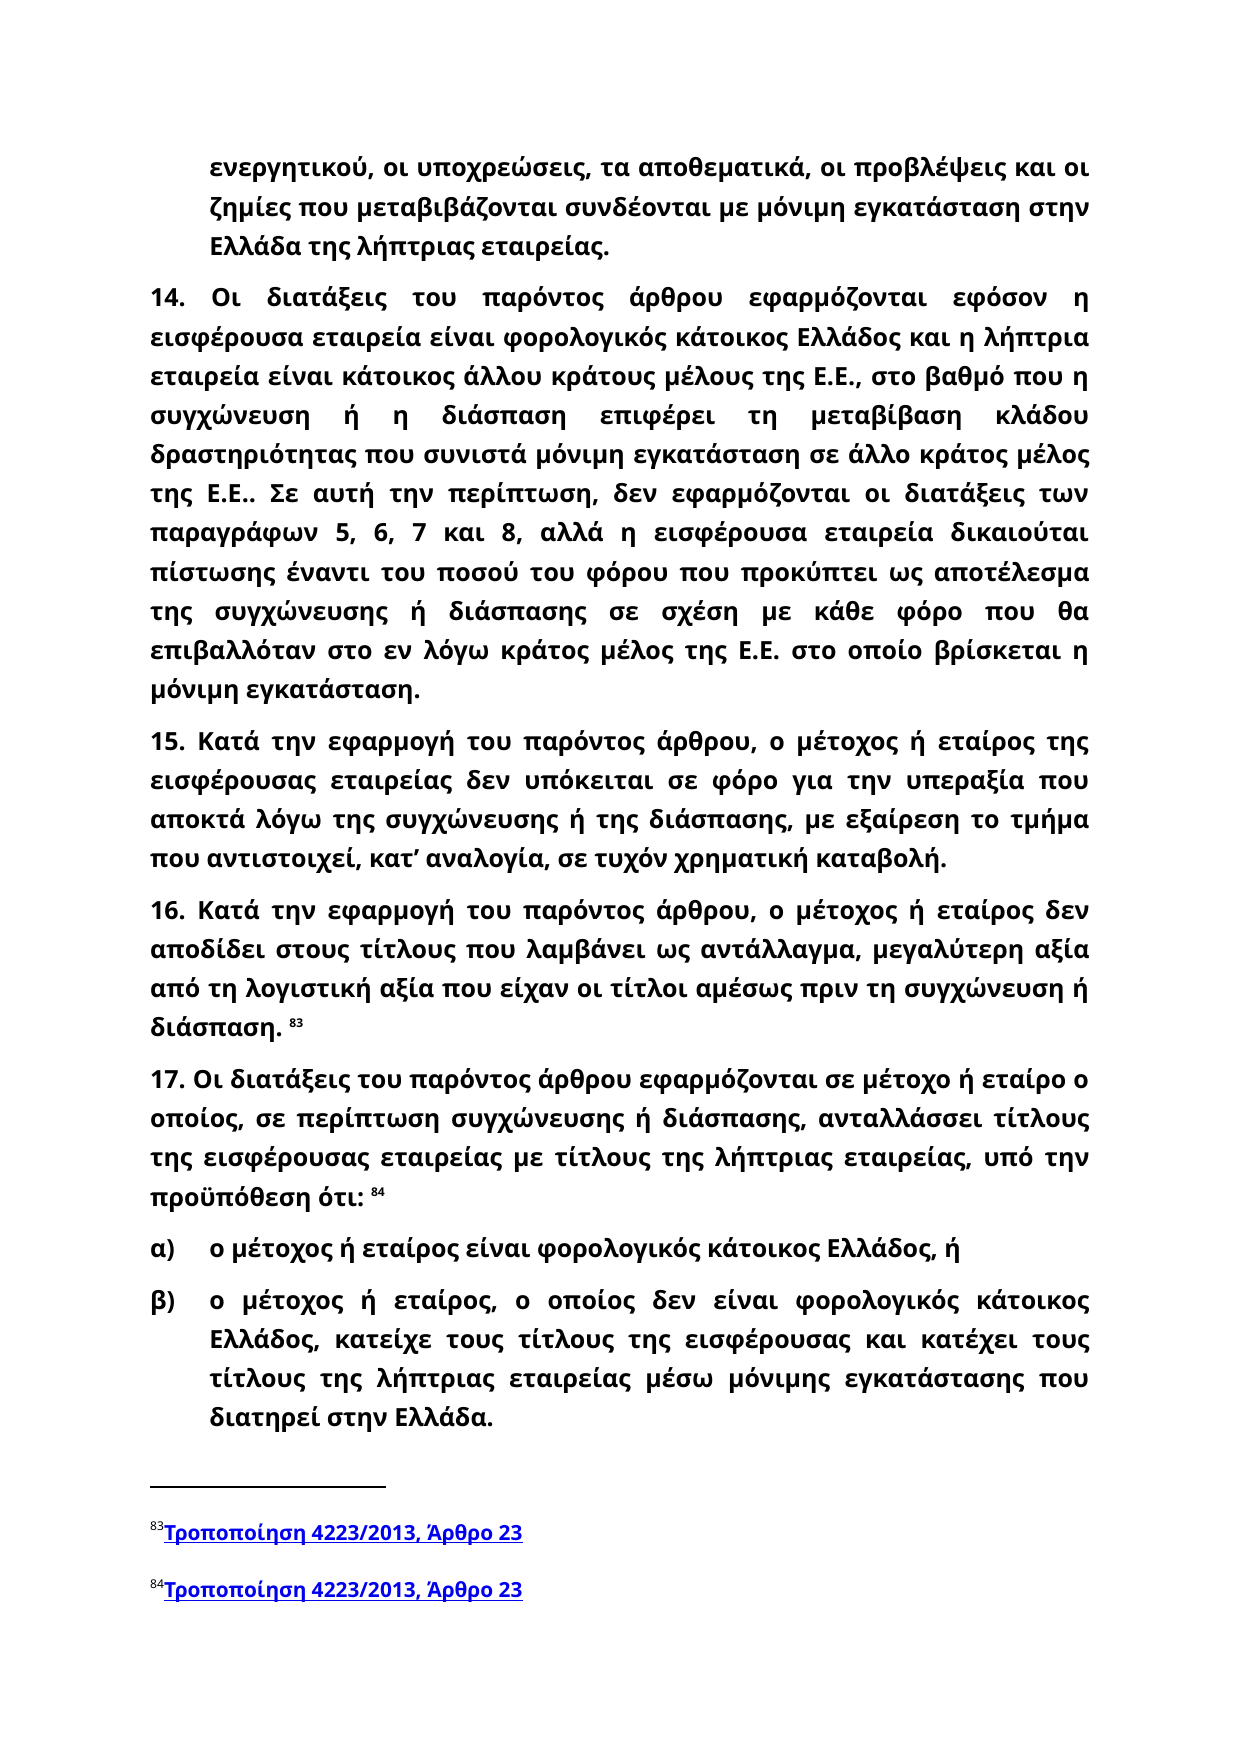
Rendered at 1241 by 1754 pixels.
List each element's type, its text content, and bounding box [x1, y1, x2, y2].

text Τροποποίηση 4223/2013, Άρθρο 23 [150, 1518, 1090, 1546]
text 15. Κατά την εφαρμογή του παρόντος άρθρου, ο μέτοχος ή εταίρος της εισφέρουσας εταιρείας δεν υπόκειται σε φόρο για την υπεραξία που αποκτά λόγω της συγχώνευσης ή της διάσπασης, με εξαίρεση το τμήμα που αντιστοιχεί, κατ’ αναλογία, σε τυχόν χρηματική καταβολή. [150, 723, 1090, 875]
text 17. Οι διατάξεις του παρόντος άρθρου εφαρμόζονται σε μέτοχο ή εταίρο ο οποίος, σε περίπτωση συγχώνευσης ή διάσπασης, ανταλλάσσει τίτλους της εισφέρουσας εταιρείας με τίτλους της λήπτριας εταιρείας, υπό την προϋπόθεση ότι: [150, 1062, 1090, 1213]
list ενεργητικού, οι υποχρεώσεις, τα αποθεματικά, οι προβλέψεις και οι ζημίες που μεταβιβάζονται συνδέονται με μόνιμη εγκατάσταση στην Ελλάδα της λήπτριας εταιρείας. [150, 150, 1090, 262]
text 16. Κατά την εφαρμογή του παρόντος άρθρου, ο μέτοχος ή εταίρος δεν αποδίδει στους τίτλους που λαμβάνει ως αντάλλαγμα, μεγαλύτερη αξία από τη λογιστική αξία που είχαν οι τίτλοι αμέσως πριν τη συγχώνευση ή διάσπαση. [150, 892, 1090, 1044]
text 14. Οι διατάξεις του παρόντος άρθρου εφαρμόζονται εφόσον η εισφέρουσα εταιρεία είναι φορολογικός κάτοικος Ελλάδος και η λήπτρια εταιρεία είναι κάτοικος άλλου κράτους μέλους της Ε.Ε., στο βαθμό που η συγχώνευση ή η διάσπαση επιφέρει τη μεταβίβαση κλάδου δραστηριότητας που συνιστά μόνιμη εγκατάσταση σε άλλο κράτος μέλος της Ε.Ε.. Σε αυτή την περίπτωση, δεν εφαρμόζονται οι διατάξεις των παραγράφων 5, 6, 7 και 8, αλλά η εισφέρουσα εταιρεία δικαιούται πίστωσης έναντι του ποσού του φόρου που προκύπτει ως αποτέλεσμα της συγχώνευσης ή διάσπασης σε σχέση με κάθε φόρο που θα επιβαλλόταν στο εν λόγω κράτος μέλος της Ε.Ε. στο οποίο βρίσκεται η μόνιμη εγκατάσταση. [150, 280, 1090, 706]
list β) ο μέτοχος ή εταίρος, ο οποίος δεν είναι φορολογικός κάτοικος Ελλάδος, κατείχε τους τίτλους της εισφέρουσας και κατέχει τους τίτλους της λήπτριας εταιρείας μέσω μόνιμης εγκατάστασης που διατηρεί στην Ελλάδα. [150, 1282, 1090, 1434]
list α) ο μέτοχος ή εταίρος είναι φορολογικός κάτοικος Ελλάδος, ή [150, 1231, 1090, 1265]
text Τροποποίηση 4223/2013, Άρθρο 23 [150, 1576, 1090, 1604]
